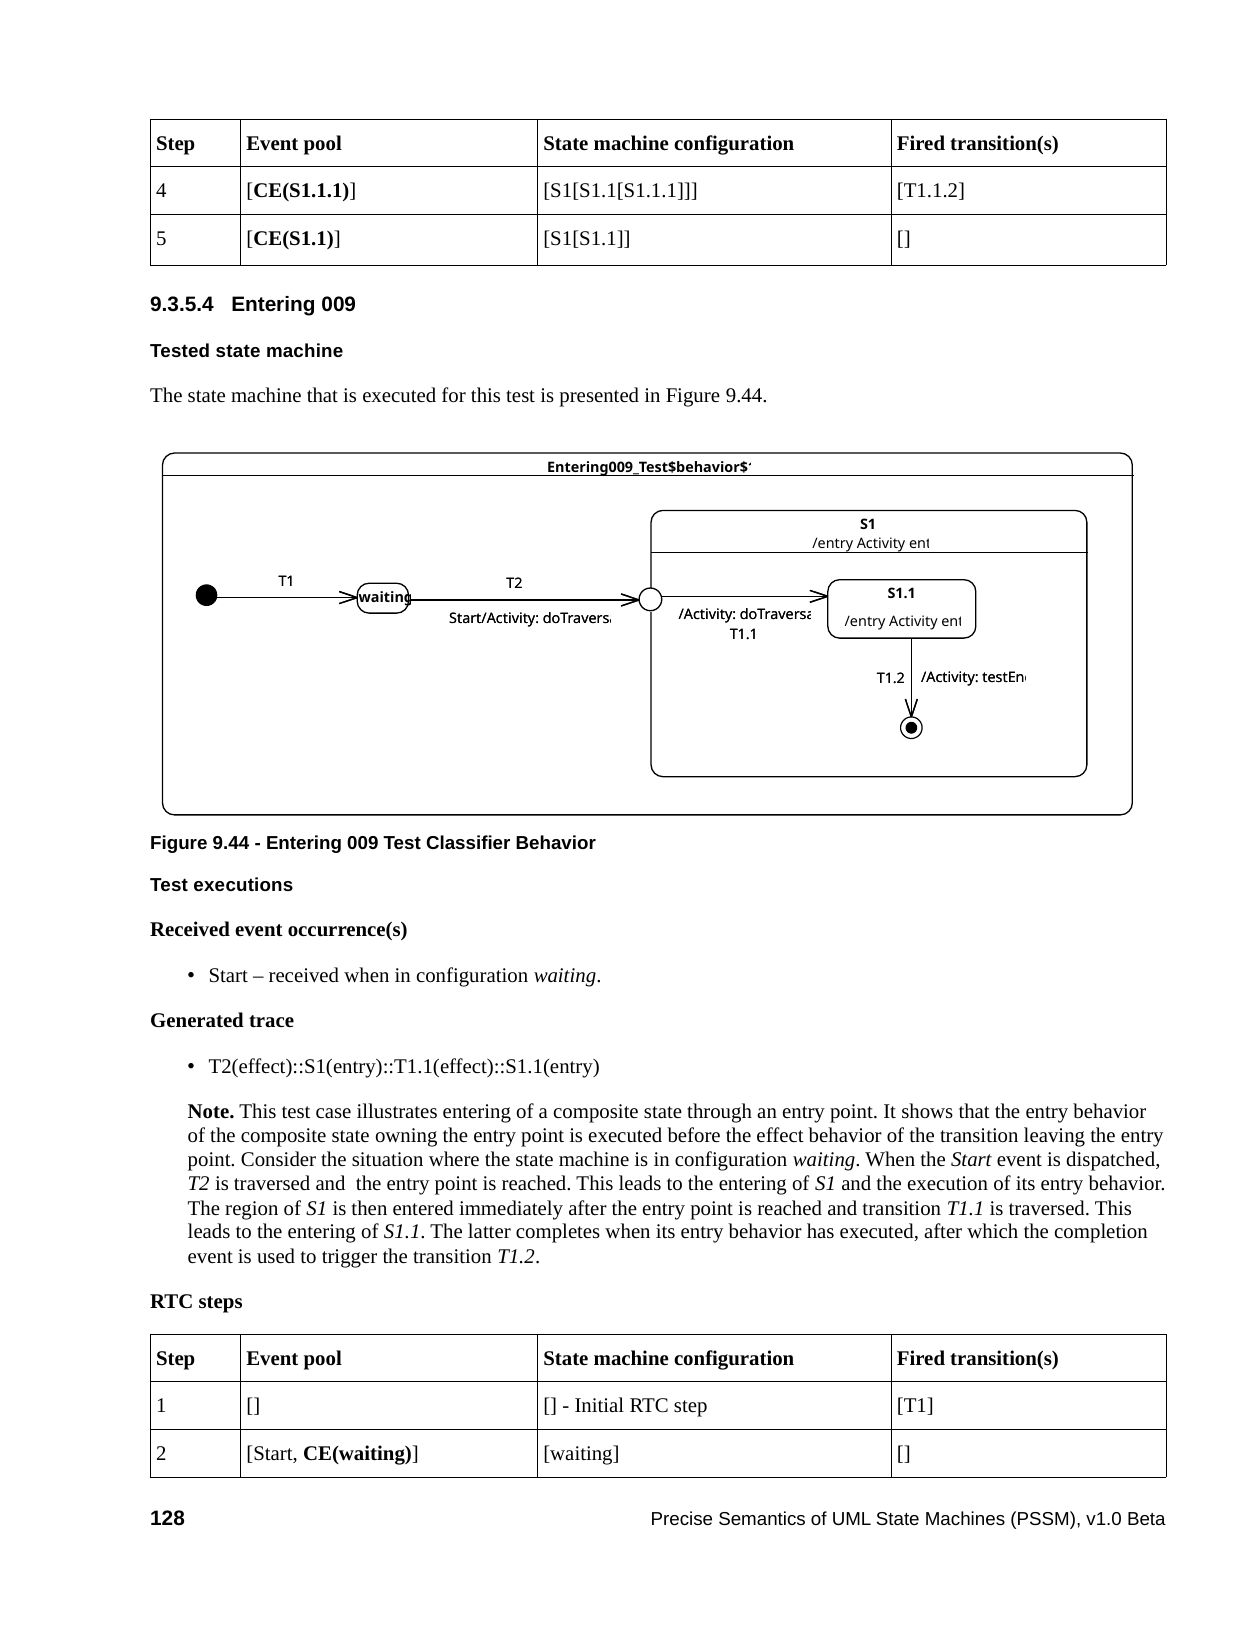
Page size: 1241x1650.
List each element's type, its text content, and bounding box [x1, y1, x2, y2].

table_cell [] - Initial RTC step [538, 1382, 891, 1429]
text Received event occurrence(s) [150, 917, 1166, 941]
subtitle Test executions [150, 428, 1166, 896]
table_header State machine configuration [538, 1335, 891, 1381]
subtitle Tested state machine [150, 340, 1166, 362]
text RTC steps [150, 1289, 1166, 1313]
list T2(effect)::S1(entry)::T1.1(effect)::S1.1(entry) [187, 1053, 1166, 1078]
table_cell [S1[S1.1]] [538, 215, 891, 265]
table_cell 2 [151, 1430, 240, 1477]
table_cell [waiting] [538, 1430, 891, 1477]
table_header Event pool [241, 120, 537, 166]
subtitle Entering 009 [150, 290, 1166, 315]
text The state machine that is executed for this test is presented in Figure 9.44. [150, 383, 1166, 407]
table_cell [T1] [892, 1382, 1166, 1429]
table_cell [Start, CE(waiting)] [241, 1430, 537, 1477]
text Note. This test case illustrates entering of a composite state through an entry point. It shows that the entry behavior of the composite state owning the entry point is executed before the effect behavior of the transition leaving the entry point. Consider the situation where the state machine is in configuration waiting. When the Start event is dispatched, T2 is traversed and the entry point is reached. This leads to the entering of S1 and the execution of its entry behavior. The region of S1 is then entered immediately after the entry point is reached and transition T1.1 is traversed. This leads to the entering of S1.1. The latter completes when its entry behavior has executed, after which the completion event is used to trigger the transition T1.2. [187, 1099, 1166, 1268]
text Generated trace [150, 1008, 1166, 1032]
table_cell [] [892, 215, 1166, 265]
table_cell [CE(S1.1.1)] [241, 167, 537, 214]
table_header Fired transition(s) [892, 120, 1166, 166]
table_cell [] [241, 1382, 537, 1429]
table_header Step [151, 120, 240, 166]
table_header Event pool [241, 1335, 537, 1381]
table_cell [] [892, 1430, 1166, 1477]
text Figure 9.44 - Entering 009 Test Classifier Behavior [150, 441, 1146, 853]
table_header State machine configuration [538, 120, 891, 166]
table_cell 5 [151, 215, 240, 265]
table_cell [S1[S1.1[S1.1.1]]] [538, 167, 891, 214]
table_header Step [151, 1335, 240, 1381]
table_cell [CE(S1.1)] [241, 215, 537, 265]
table_cell [T1.1.2] [892, 167, 1166, 214]
table_header Fired transition(s) [892, 1335, 1166, 1381]
table_cell 1 [151, 1382, 240, 1429]
table_cell 4 [151, 167, 240, 214]
list Start – received when in configuration waiting. [187, 962, 1166, 987]
